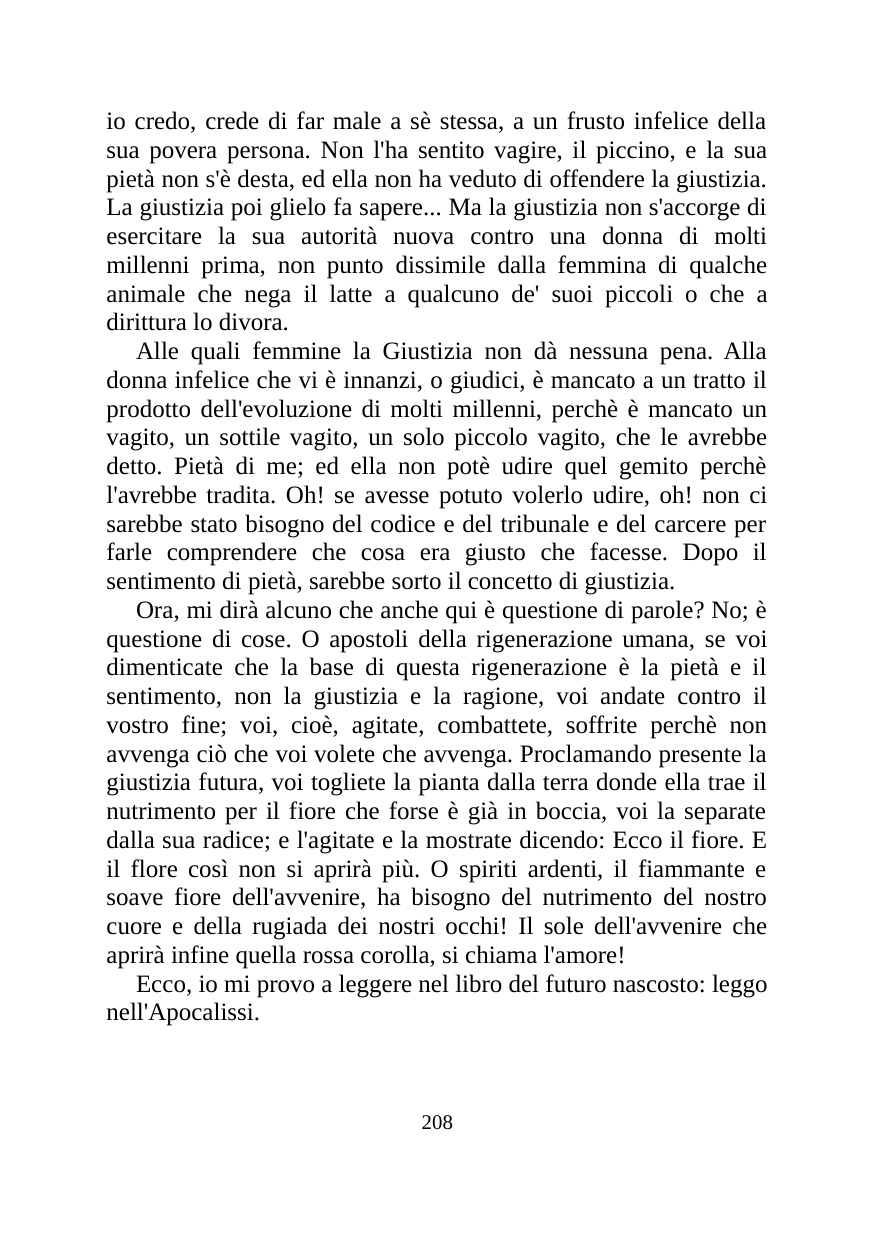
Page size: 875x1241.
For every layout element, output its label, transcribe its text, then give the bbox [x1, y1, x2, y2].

text io credo, crede di far male a sè stessa, a un frusto infelice della sua povera persona. Non l'ha sentito vagire, il piccino, e la sua pietà non s'è desta, ed ella non ha veduto di offendere la giustizia. La giustizia poi glielo fa sapere... Ma la giustizia non s'accorge di esercitare la sua autorità nuova contro una donna di molti millenni prima, non punto dissimile dalla femmina di qualche animale che nega il latte a qualcuno de' suoi piccoli o che a dirittura lo divora. [106, 106, 768, 336]
text Ecco, io mi provo a leggere nel libro del futuro nascosto: leggo nell'Apocalissi. [106, 969, 768, 1026]
text Ora, mi dirà alcuno che anche qui è questione di parole? No; è questione di cose. O apostoli della rigenerazione umana, se voi dimenticate che la base di questa rigenerazione è la pietà e il sentimento, non la giustizia e la ragione, voi andate contro il vostro fine; voi, cioè, agitate, combattete, soffrite perchè non avvenga ciò che voi volete che avvenga. Proclamando presente la giustizia futura, voi togliete la pianta dalla terra donde ella trae il nutrimento per il fiore che forse è già in boccia, voi la separate dalla sua radice; e l'agitate e la mostrate dicendo: Ecco il fiore. E il flore così non si aprirà più. O spiriti ardenti, il fiammante e soave fiore dell'avvenire, ha bisogno del nutrimento del nostro cuore e della rugiada dei nostri occhi! Il sole dell'avvenire che aprirà infine quella rossa corolla, si chiama l'amore! [106, 595, 768, 969]
text Alle quali femmine la Giustizia non dà nessuna pena. Alla donna infelice che vi è innanzi, o giudici, è mancato a un tratto il prodotto dell'evoluzione di molti millenni, perchè è mancato un vagito, un sottile vagito, un solo piccolo vagito, che le avrebbe detto. Pietà di me; ed ella non potè udire quel gemito perchè l'avrebbe tradita. Oh! se avesse potuto volerlo udire, oh! non ci sarebbe stato bisogno del codice e del tribunale e del carcere per farle comprendere che cosa era giusto che facesse. Dopo il sentimento di pietà, sarebbe sorto il concetto di giustizia. [106, 336, 768, 595]
